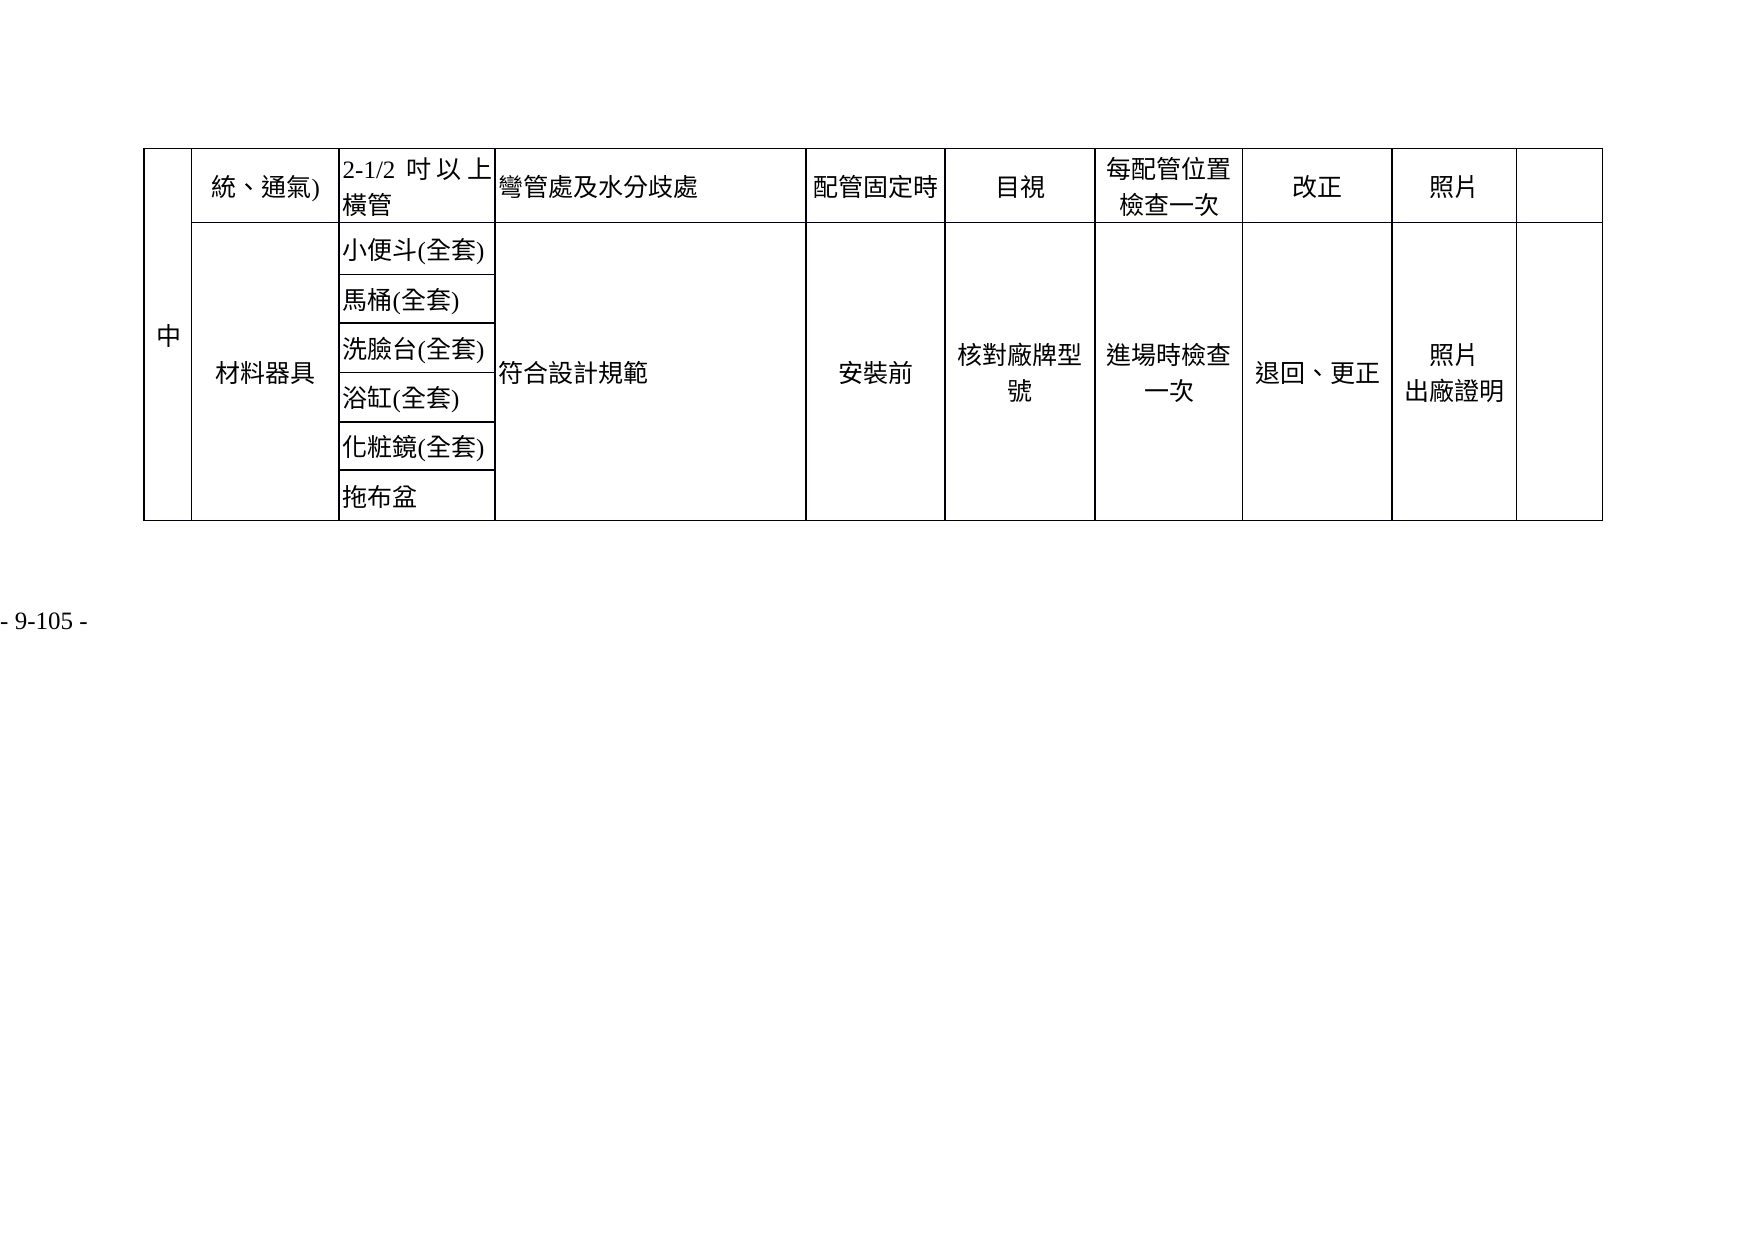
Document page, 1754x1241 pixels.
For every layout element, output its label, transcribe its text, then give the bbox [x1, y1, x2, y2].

table_cell 每配管位置檢查一次 [1096, 149, 1242, 222]
table_cell 彎管處及水分歧處 [496, 149, 805, 222]
table_cell 符合設計規範 [496, 223, 805, 520]
table_cell 馬桶(全套) [340, 275, 494, 322]
table_cell 材料器具 [192, 223, 338, 520]
table_cell 核對廠牌型號 [946, 223, 1094, 520]
table_cell 照片 [1393, 149, 1516, 222]
table_cell 小便斗(全套) [340, 223, 494, 273]
table_cell 改正 [1243, 149, 1391, 222]
table_cell 進場時檢查一次 [1096, 223, 1242, 520]
table_cell 照片 出廠證明 [1393, 223, 1516, 520]
table_cell 拖布盆 [340, 471, 494, 520]
table_cell 中 [145, 149, 191, 520]
table_cell [1517, 223, 1602, 520]
table_cell 配管固定時 [807, 149, 944, 222]
table_cell 目視 [946, 149, 1094, 222]
table_cell 浴缸(全套) [340, 373, 494, 421]
table_cell 洗臉台(全套) [340, 324, 494, 372]
table_cell 2-1/2吋以上橫管 [340, 149, 494, 222]
table_cell 安裝前 [807, 223, 944, 520]
table_cell [1517, 149, 1602, 222]
table_cell 退回、更正 [1243, 223, 1391, 520]
table_cell 統、通氣) [192, 149, 338, 222]
table_cell 化粧鏡(全套) [340, 423, 494, 469]
